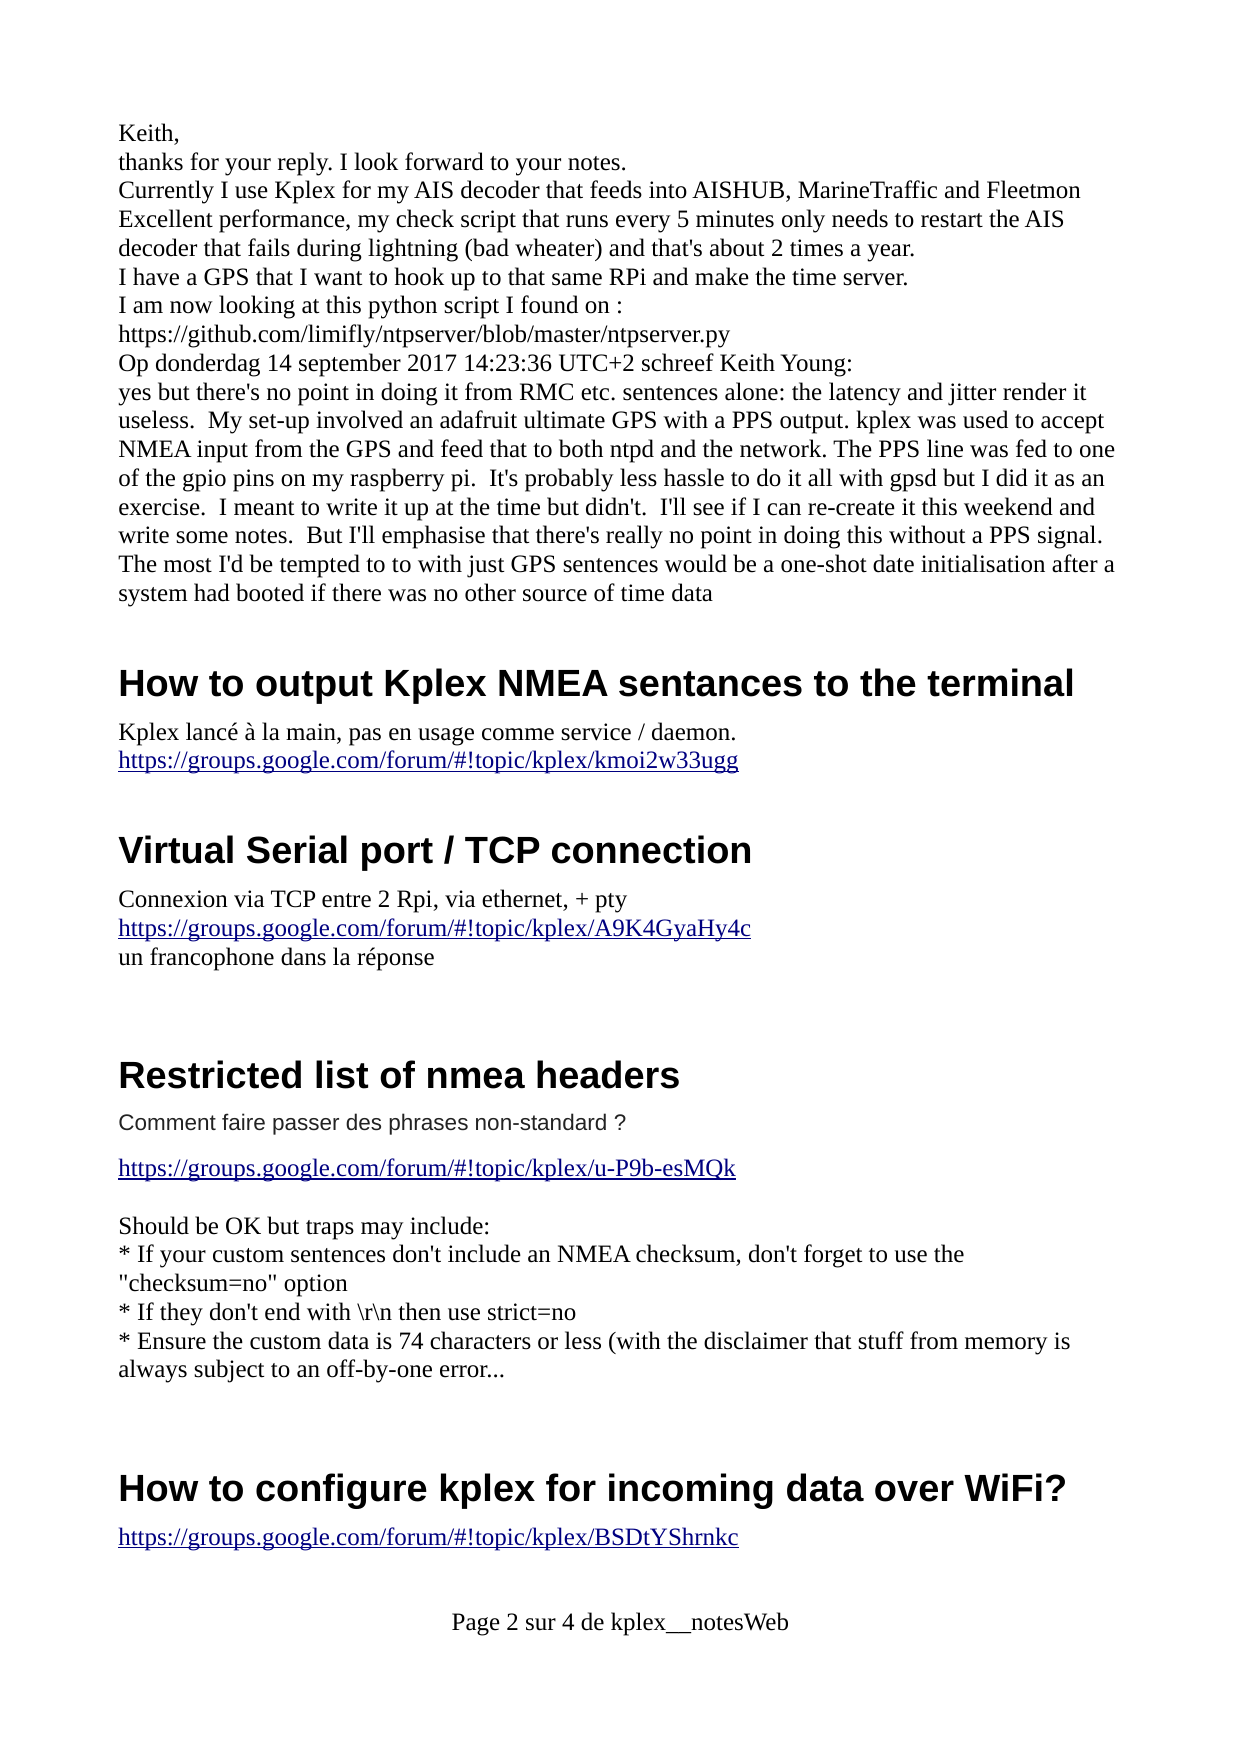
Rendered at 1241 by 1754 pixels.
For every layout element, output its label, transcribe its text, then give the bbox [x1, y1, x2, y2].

text https://groups.google.com/forum/#!topic/kplex/BSDtYShrnkc [118, 1522, 1122, 1551]
text https://groups.google.com/forum/#!topic/kplex/u-P9b-esMQk [118, 1153, 1122, 1182]
text Op donderdag 14 september 2017 14:23:36 UTC+2 schreef Keith Young: [118, 348, 1122, 377]
subtitle How to configure kplex for incoming data over WiFi? [118, 1466, 1122, 1509]
text * Ensure the custom data is 74 characters or less (with the disclaimer that stuff from memory is always subject to an off-by-one error... [118, 1326, 1122, 1383]
subtitle Virtual Serial port / TCP connection [118, 828, 1122, 872]
text Connexion via TCP entre 2 Rpi, via ethernet, + pty [118, 884, 1122, 913]
text Kplex lancé à la main, pas en usage comme service / daemon. [118, 717, 1122, 746]
text Comment faire passer des phrases non-standard ? [118, 1109, 1122, 1135]
text yes but there's no point in doing it from RMC etc. sentences alone: the latency and jitter render it useless. My set-up involved an adafruit ultimate GPS with a PPS output. kplex was used to accept NMEA input from the GPS and feed that to both ntpd and the network. The PPS line was fed to one of the gpio pins on my raspberry pi. It's probably less hassle to do it all with gpsd but I did it as an exercise. I meant to write it up at the time but didn't. I'll see if I can re-create it this weekend and write some notes. But I'll emphasise that there's really no point in doing this without a PPS signal. The most I'd be tempted to to with just GPS sentences would be a one-shot date initialisation after a system had booted if there was no other source of time data [118, 377, 1122, 607]
text thanks for your reply. I look forward to your notes. [118, 147, 1122, 176]
text I am now looking at this python script I found on : https://github.com/limifly/ntpserver/blob/master/ntpserver.py [118, 291, 1122, 348]
text * If they don't end with \r\n then use strict=no [118, 1297, 1122, 1326]
text un francophone dans la réponse [118, 942, 1122, 970]
text https://groups.google.com/forum/#!topic/kplex/kmoi2w33ugg [118, 746, 1122, 774]
text * If your custom sentences don't include an NMEA checksum, don't forget to use the "checksum=no" option [118, 1239, 1122, 1297]
text I have a GPS that I want to hook up to that same RPi and make the time server. [118, 262, 1122, 291]
text Should be OK but traps may include: [118, 1211, 1122, 1239]
text https://groups.google.com/forum/#!topic/kplex/A9K4GyaHy4c [118, 913, 1122, 942]
text Excellent performance, my check script that runs every 5 minutes only needs to restart the AIS decoder that fails during lightning (bad wheater) and that's about 2 times a year. [118, 204, 1122, 262]
subtitle How to output Kplex NMEA sentances to the terminal [118, 661, 1122, 704]
subtitle Restricted list of nmea headers [118, 1053, 1122, 1097]
text Keith, [118, 118, 1122, 147]
text Currently I use Kplex for my AIS decoder that feeds into AISHUB, MarineTraffic and Fleetmon [118, 176, 1122, 204]
